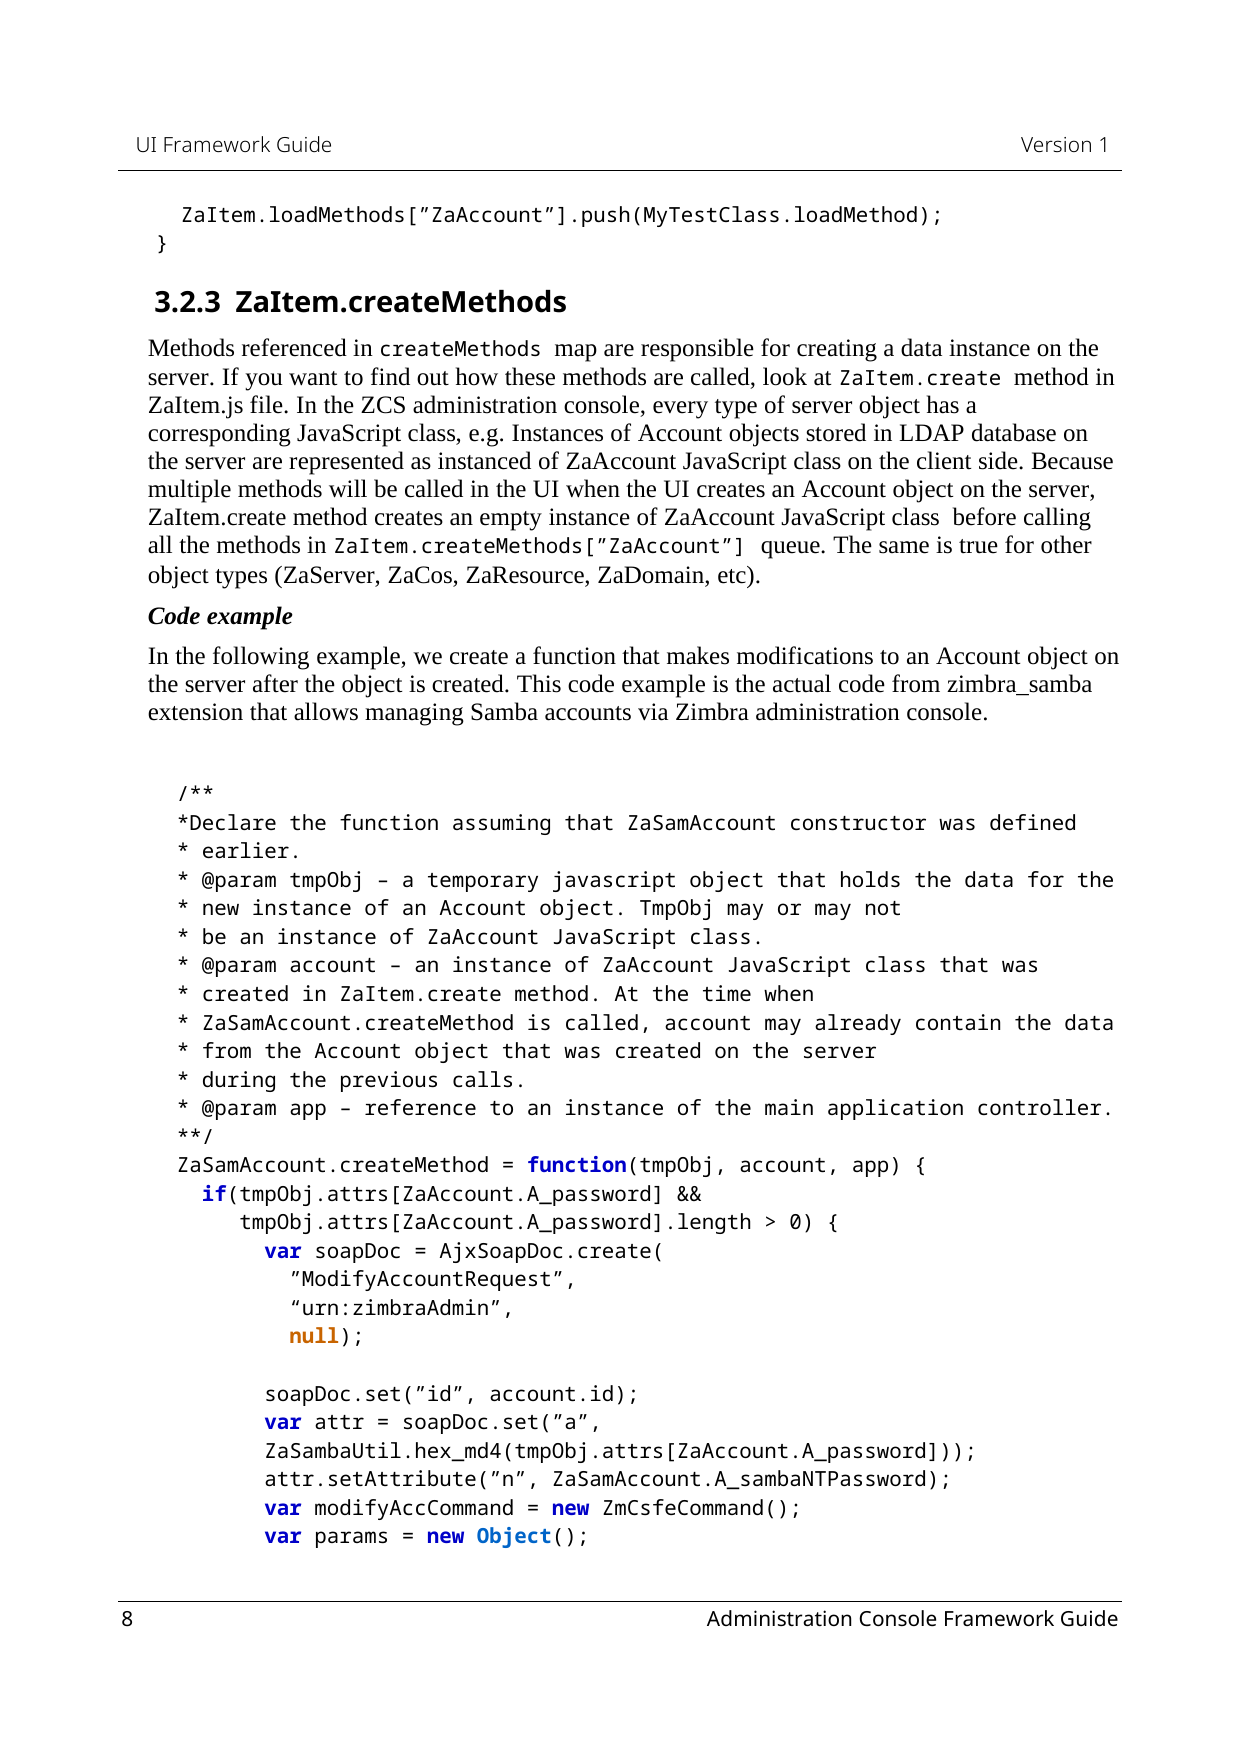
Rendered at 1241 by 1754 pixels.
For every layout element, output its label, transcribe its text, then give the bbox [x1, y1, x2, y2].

text * from the Account object that was created on the server [177, 1036, 1122, 1064]
text var soapDoc = AjxSoapDoc.create( [177, 1236, 1122, 1264]
text null); [177, 1321, 1122, 1350]
text * be an instance of ZaAccount JavaScript class. [177, 922, 1122, 950]
text In the following example, we create a function that makes modifications to an Account object on the server after the object is created. This code example is the actual code from zimbra_samba extension that allows managing Samba accounts via Zimbra administration console. [148, 642, 1122, 726]
text Code example [148, 602, 1122, 629]
subtitle ZaItem.createMethods [154, 282, 1122, 321]
text ZaSambaUtil.hex_md4(tmpObj.attrs[ZaAccount.A_password])); [177, 1436, 1122, 1464]
text * created in ZaItem.create method. At the time when [177, 979, 1122, 1007]
text ZaSamAccount.createMethod = function(tmpObj, account, app) { [177, 1150, 1122, 1179]
text * @param tmpObj – a temporary javascript object that holds the data for the [177, 865, 1122, 893]
text var modifyAccCommand = new ZmCsfeCommand(); [177, 1493, 1122, 1521]
text * new instance of an Account object. TmpObj may or may not [177, 893, 1122, 922]
text soapDoc.set(”id”, account.id); [177, 1378, 1122, 1407]
text *Declare the function assuming that ZaSamAccount constructor was defined [177, 808, 1122, 836]
text if(tmpObj.attrs[ZaAccount.A_password] && [177, 1179, 1122, 1207]
text * earlier. [177, 836, 1122, 865]
text * @param app – reference to an instance of the main application controller. [177, 1093, 1122, 1122]
text ”ModifyAccountRequest”, [177, 1264, 1122, 1293]
text var attr = soapDoc.set(”a”, [177, 1407, 1122, 1436]
text /** [177, 779, 1122, 808]
text “urn:zimbraAdmin”, [177, 1293, 1122, 1321]
text attr.setAttribute(”n”, ZaSamAccount.A_sambaNTPassword); [177, 1464, 1122, 1493]
text * ZaSamAccount.createMethod is called, account may already contain the data [177, 1007, 1122, 1036]
text var params = new Object(); [177, 1521, 1122, 1550]
text **/ [177, 1122, 1122, 1150]
text ZaItem.loadMethods[”ZaAccount”].push(MyTestClass.loadMethod); [118, 200, 1122, 228]
text tmpObj.attrs[ZaAccount.A_password].length > 0) { [177, 1207, 1122, 1236]
text Methods referenced in createMethods map are responsible for creating a data instance on the server. If you want to find out how these methods are called, look at ZaItem.create method in ZaItem.js file. In the ZCS administration console, every type of server object has a corresponding JavaScript class, e.g. Instances of Account objects stored in LDAP database on the server are represented as instanced of ZaAccount JavaScript class on the client side. Because multiple methods will be called in the UI when the UI creates an Account object on the server, ZaItem.create method creates an empty instance of ZaAccount JavaScript class before calling all the methods in ZaItem.createMethods[”ZaAccount”] queue. The same is true for other object types (ZaServer, ZaCos, ZaResource, ZaDomain, etc). [148, 334, 1122, 589]
text * @param account – an instance of ZaAccount JavaScript class that was [177, 950, 1122, 979]
text * during the previous calls. [177, 1064, 1122, 1093]
text } [118, 228, 1122, 257]
